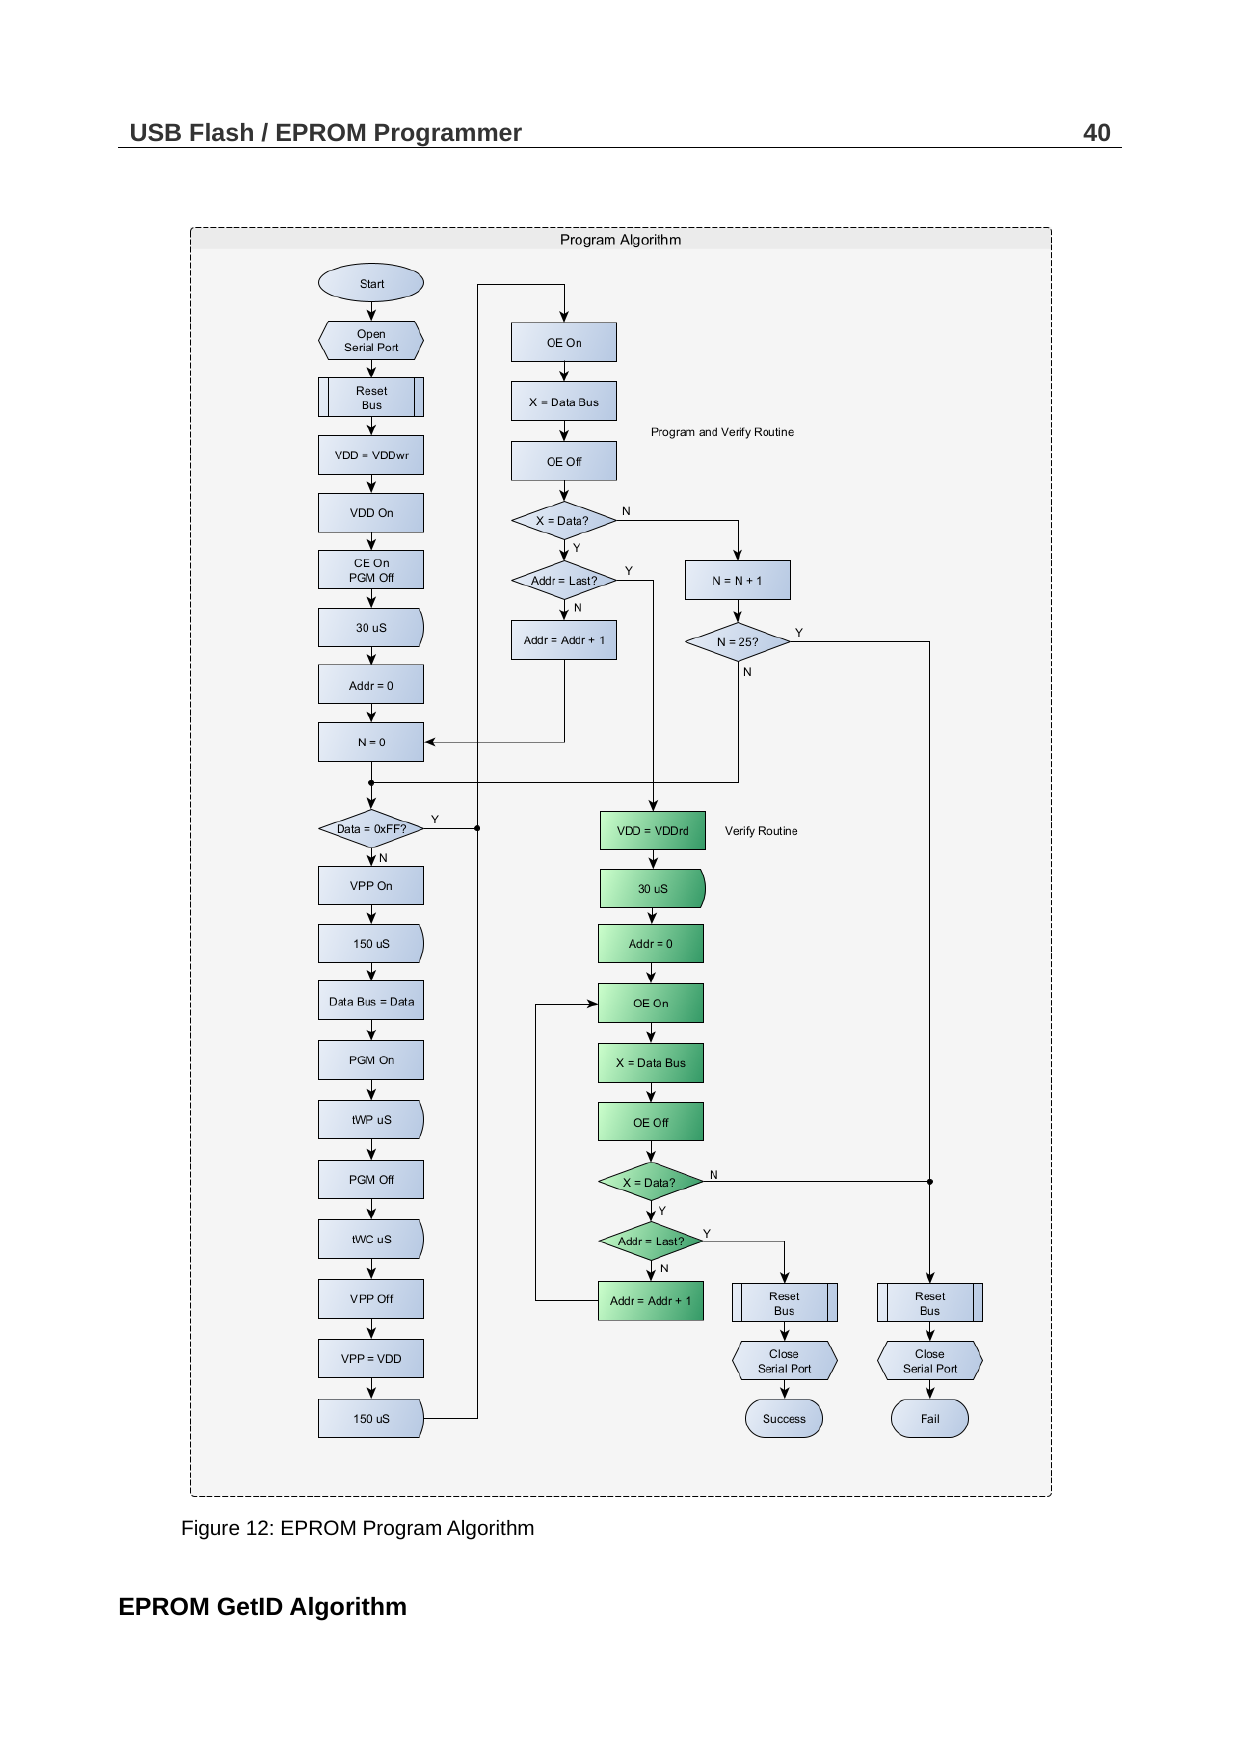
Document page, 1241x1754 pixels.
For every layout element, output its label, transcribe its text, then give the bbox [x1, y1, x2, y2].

text EPROM GetID Algorithm [118, 1592, 1122, 1621]
picture [180, 218, 1060, 1504]
text Figure 12: EPROM Program Algorithm [181, 1504, 1059, 1540]
